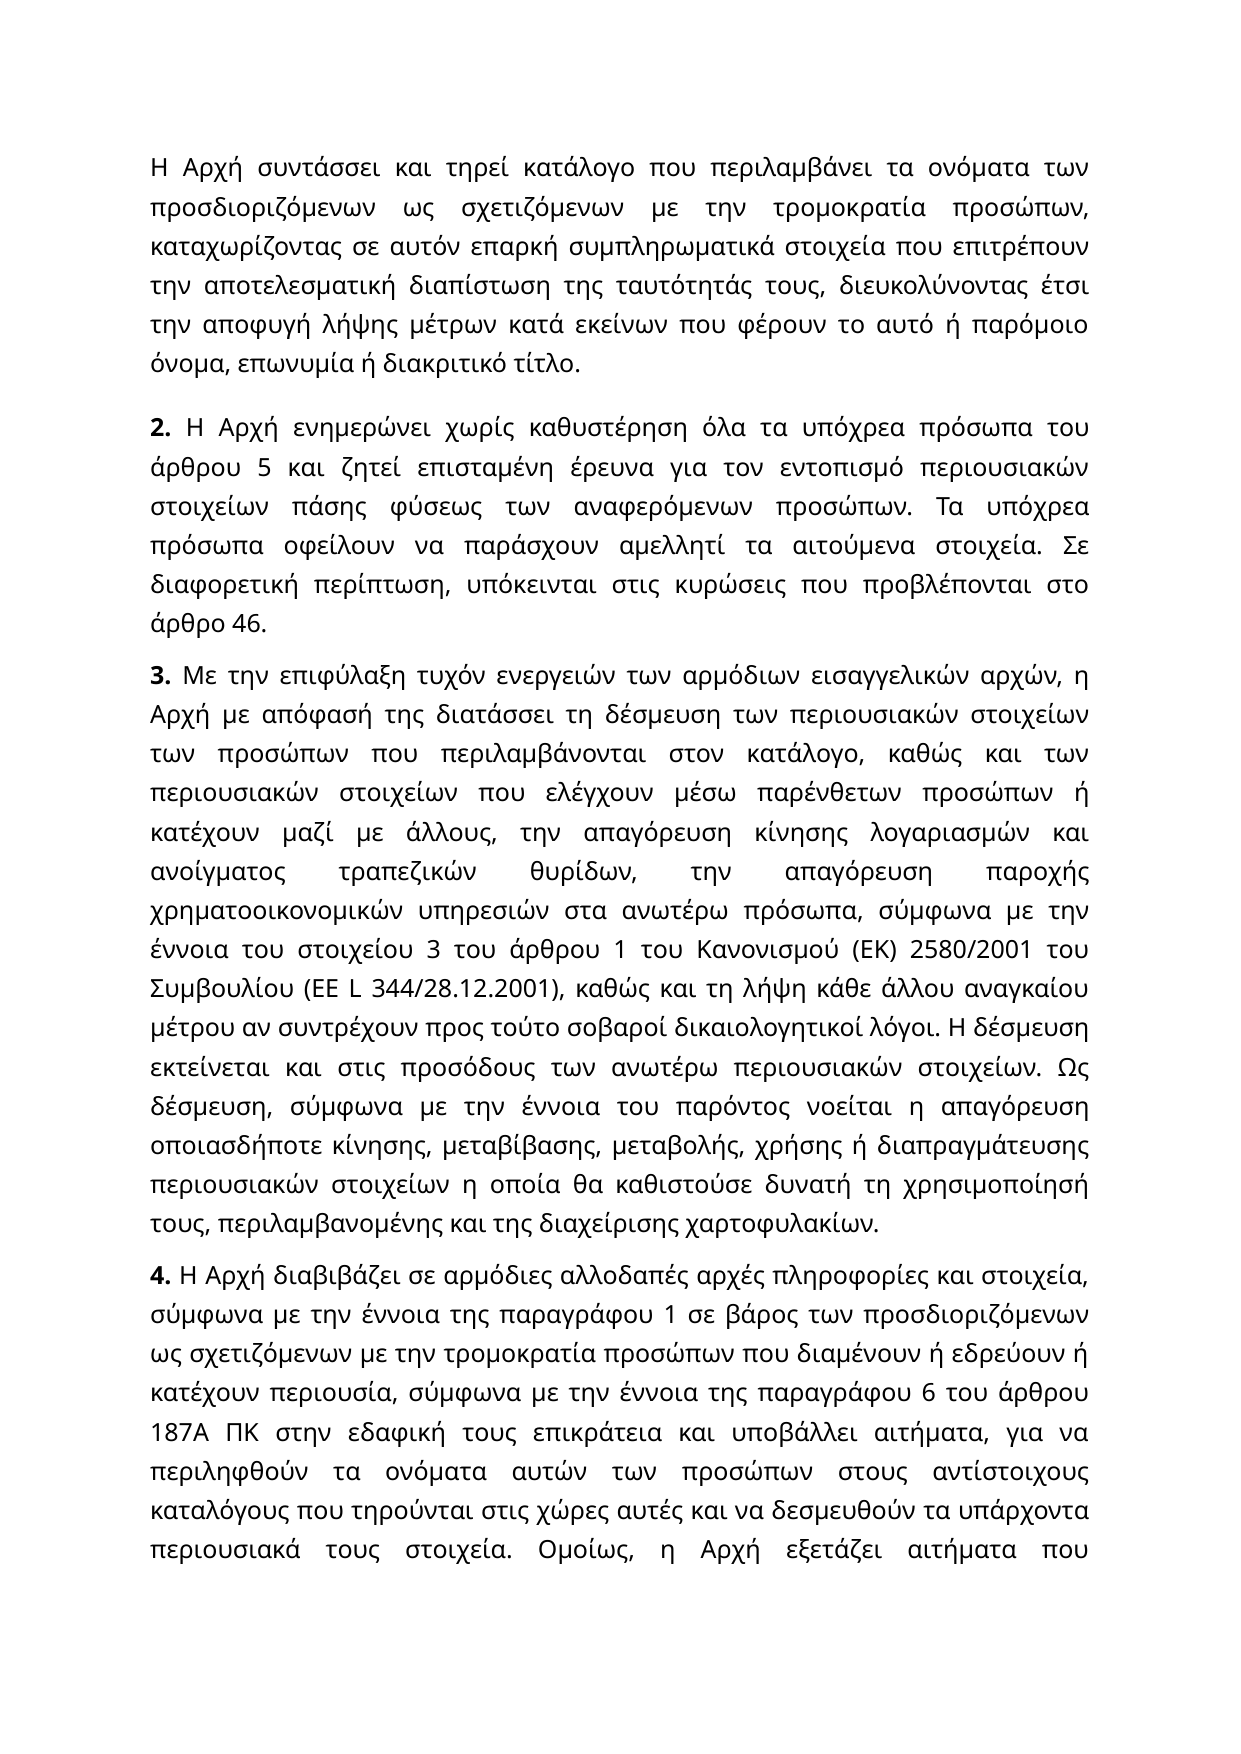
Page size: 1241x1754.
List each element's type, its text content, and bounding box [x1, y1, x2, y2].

text 2. Η Αρχή ενημερώνει χωρίς καθυστέρηση όλα τα υπόχρεα πρόσωπα του άρθρου 5 και ζητεί επισταμένη έρευνα για τον εντοπισμό περιουσιακών στοιχείων πάσης φύσεως των αναφερόμενων προσώπων. Τα υπόχρεα πρόσωπα οφείλουν να παράσχουν αμελλητί τα αιτούμενα στοιχεία. Σε διαφορετική περίπτωση, υπόκεινται στις κυρώσεις που προβλέπονται στο άρθρο 46. [150, 410, 1090, 640]
text 3. Με την επιφύλαξη τυχόν ενεργειών των αρμόδιων εισαγγελικών αρχών, η Αρχή με απόφασή της διατάσσει τη δέσμευση των περιουσιακών στοιχείων των προσώπων που περιλαμβάνονται στον κατάλογο, καθώς και των περιουσιακών στοιχείων που ελέγχουν μέσω παρένθετων προσώπων ή κατέχουν μαζί με άλλους, την απαγόρευση κίνησης λογαριασμών και ανοίγματος τραπεζικών θυρίδων, την απαγόρευση παροχής χρηματοοικονομικών υπηρεσιών στα ανωτέρω πρόσωπα, σύμφωνα με την έννοια του στοιχείου 3 του άρθρου 1 του Κανονισμού (ΕΚ) 2580/2001 του Συμβουλίου (EE L 344/28.12.2001), καθώς και τη λήψη κάθε άλλου αναγκαίου μέτρου αν συντρέχουν προς τούτο σοβαροί δικαιολογητικοί λόγοι. Η δέσμευση εκτείνεται και στις προσόδους των ανωτέρω περιουσιακών στοιχείων. Ως δέσμευση, σύμφωνα με την έννοια του παρόντος νοείται η απαγόρευση οποιασδήποτε κίνησης, μεταβίβασης, μεταβολής, χρήσης ή διαπραγμάτευσης περιουσιακών στοιχείων η οποία θα καθιστούσε δυνατή τη χρησιμοποίησή τους, περιλαμβανομένης και της διαχείρισης χαρτοφυλακίων. [150, 657, 1090, 1240]
text Η Αρχή συντάσσει και τηρεί κατάλογο που περιλαμβάνει τα ονόματα των προσδιοριζόμενων ως σχετιζόμενων με την τρομοκρατία προσώπων, καταχωρίζοντας σε αυτόν επαρκή συμπληρωματικά στοιχεία που επιτρέπουν την αποτελεσματική διαπίστωση της ταυτότητάς τους, διευκολύνοντας έτσι την αποφυγή λήψης μέτρων κατά εκείνων που φέρουν το αυτό ή παρόμοιο όνομα, επωνυμία ή διακριτικό τίτλο. [150, 150, 1090, 380]
text 4. Η Αρχή διαβιβάζει σε αρμόδιες αλλοδαπές αρχές πληροφορίες και στοιχεία, σύμφωνα με την έννοια της παραγράφου 1 σε βάρος των προσδιοριζόμενων ως σχετιζόμενων με την τρομοκρατία προσώπων που διαμένουν ή εδρεύουν ή κατέχουν περιουσία, σύμφωνα με την έννοια της παραγράφου 6 του άρθρου 187Α ΠΚ στην εδαφική τους επικράτεια και υποβάλλει αιτήματα, για να περιληφθούν τα ονόματα αυτών των προσώπων στους αντίστοιχους καταλόγους που τηρούνται στις χώρες αυτές και να δεσμευθούν τα υπάρχοντα περιουσιακά τους στοιχεία. Ομοίως, η Αρχή εξετάζει αιτήματα που [150, 1257, 1090, 1566]
